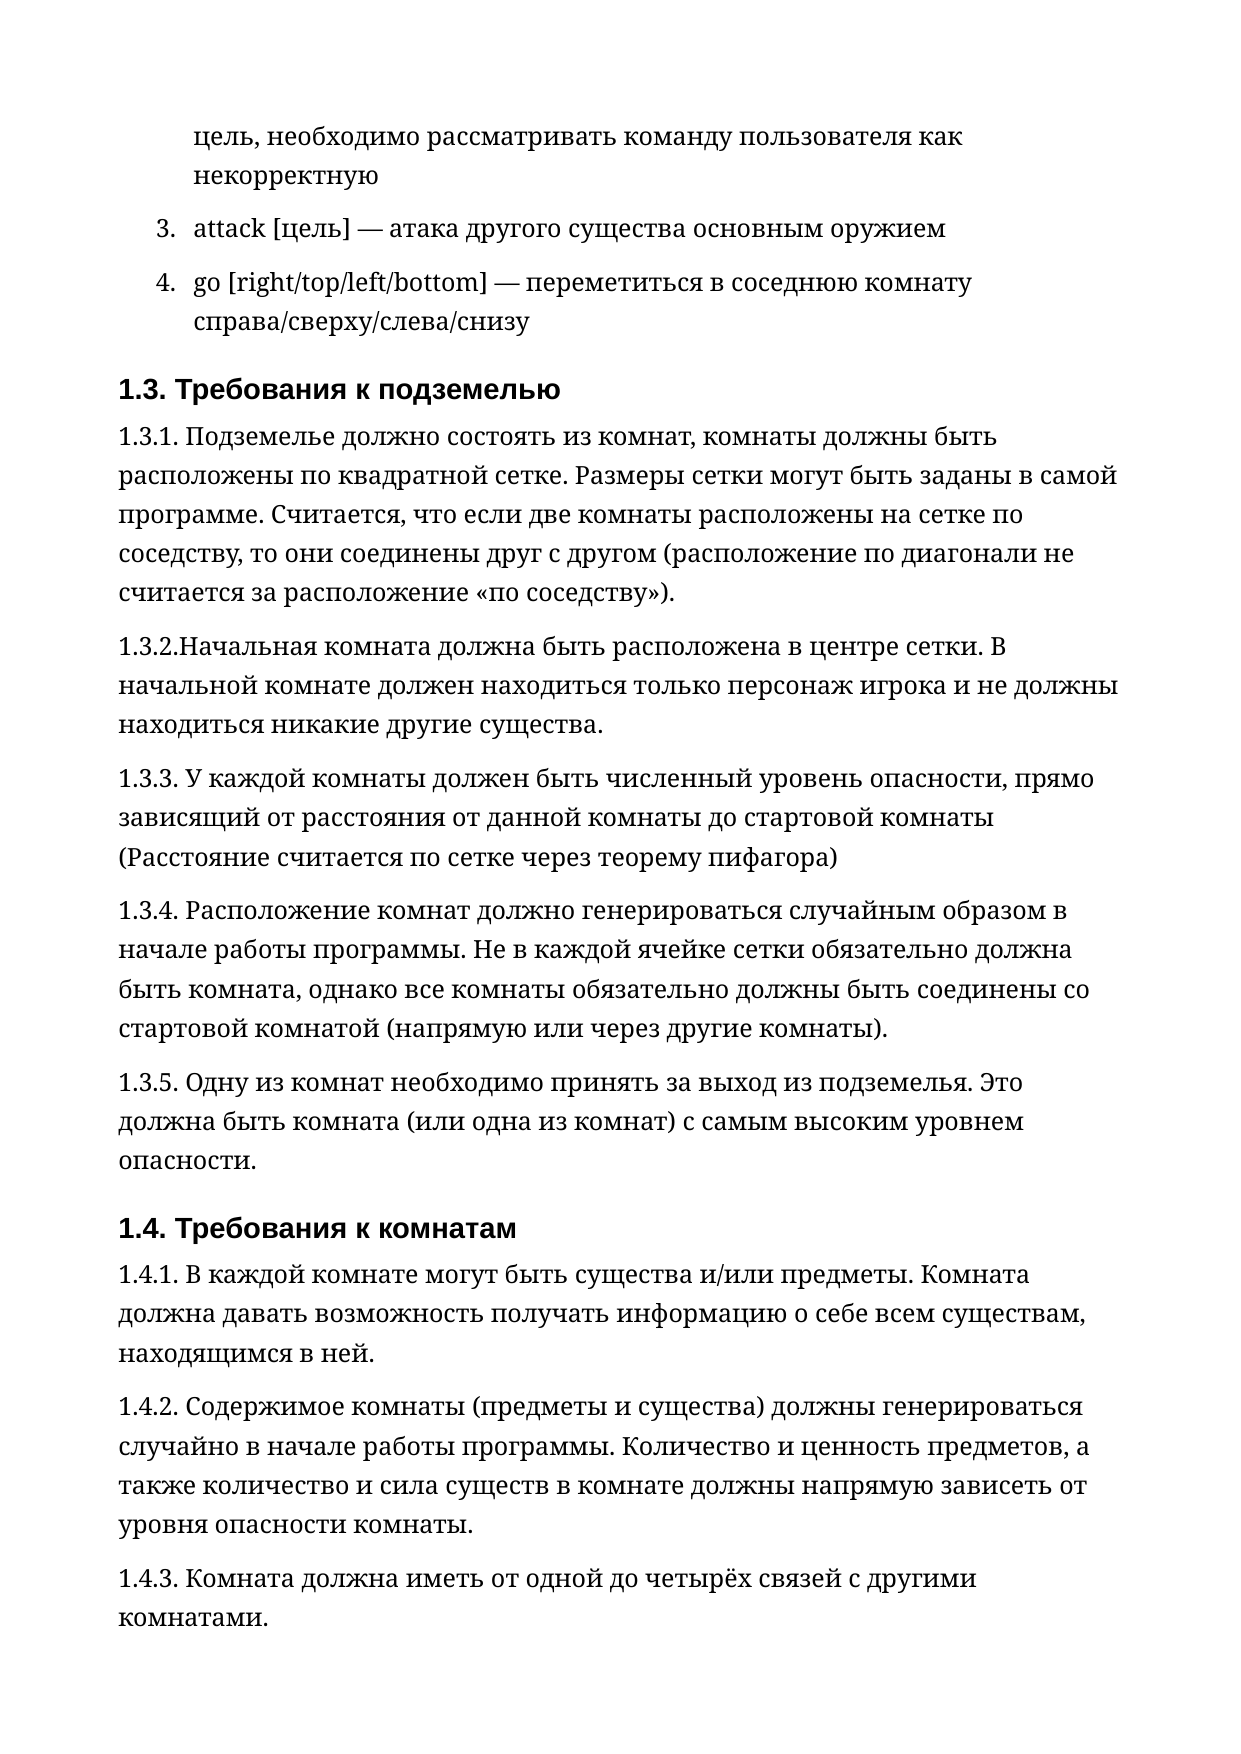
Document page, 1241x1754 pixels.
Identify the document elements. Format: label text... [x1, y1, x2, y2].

list attack [цель] — атака другого существа основным оружием [156, 211, 1122, 245]
list go [right/top/left/bottom] — переметиться в соседнюю комнату справа​/сверху/слева/снизу [156, 265, 1122, 338]
text 1.4.1. В каждой комнате могут быть существа и/или предметы. Комната должна давать возможность получать информацию о себе всем существам, находящимся в ней. [118, 1257, 1122, 1369]
subtitle 1.3. Требования к подземелью [118, 372, 1122, 406]
text 1.3.4. Расположение комнат должно генерироваться случайным образом в начале работы программы. Не в каждой ячейке сетки обязательно должна быть комната, однако все комнаты обязательно должны быть соединены со стартовой комнатой (напрямую или через другие комнаты). [118, 893, 1122, 1044]
list цель, необходимо рассматривать команду пользователя как некорректную [156, 118, 1122, 191]
text 1.3.5. Одну из комнат необходимо принять за выход из подземелья. Это должна быть комната (или одна из комнат) с самым высоким уровнем опасности. [118, 1064, 1122, 1177]
text 1.3.3. У каждой комнаты должен быть численный уровень опасности, прямо зависящий от расстояния от данной комнаты до стартовой комнаты (Расстояние считается по сетке через теорему пифагора) [118, 761, 1122, 873]
text 1.4.3. Комната должна иметь от одной до четырёх связей с другими комнатами. [118, 1560, 1122, 1633]
text 1.3.2.Начальная комната должна быть расположена в центре сетки. В начальной комнате должен находиться только персонаж игрока и не должны находиться никакие другие существа. [118, 629, 1122, 741]
text 1.3.1. Подземелье должно состоять из комнат, комнаты должны быть расположены по квадратной сетке. Размеры сетки могут быть заданы в самой программе. Считается, что если две комнаты расположены на сетке по соседству, то они соединены друг с другом (расположение по диагонали не считается за расположение «по соседству»). [118, 418, 1122, 609]
subtitle 1.4. Требования к комнатам [118, 1211, 1122, 1244]
text 1.4.2. Содержимое комнаты (предметы и существа) должны генерироваться случайно в начале работы программы. Количество и ценность предметов, а также количество и сила существ в комнате должны напрямую зависеть от уровня опасности комнаты. [118, 1389, 1122, 1541]
